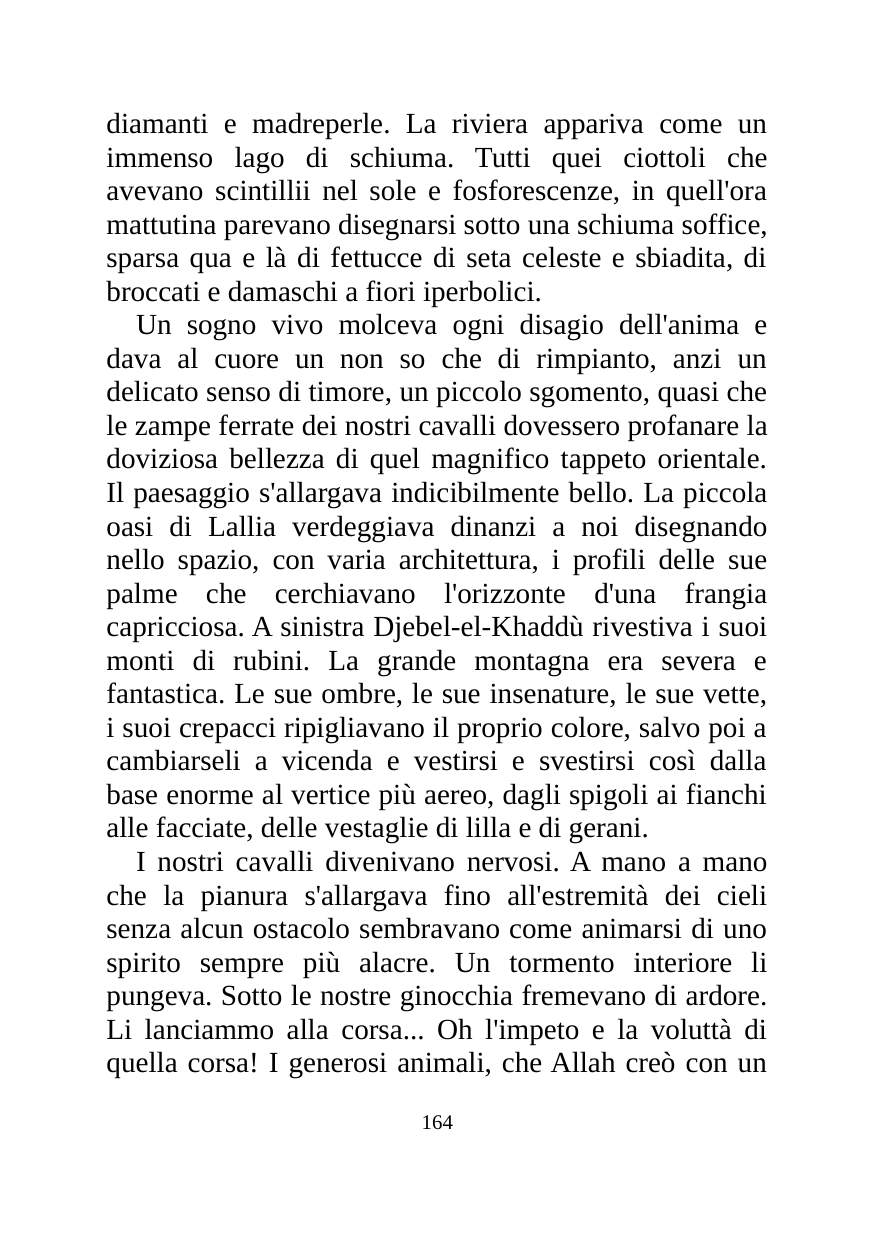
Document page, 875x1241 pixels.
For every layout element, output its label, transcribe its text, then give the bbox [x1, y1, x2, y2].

text diamanti e madreperle. La riviera appariva come un immenso lago di schiuma. Tutti quei ciottoli che avevano scintillii nel sole e fosforescenze, in quell'ora mattutina parevano disegnarsi sotto una schiuma soffice, sparsa qua e là di fettucce di seta celeste e sbiadita, di broccati e damaschi a fiori iperbolici. [106, 106, 768, 307]
text Un sogno vivo molceva ogni disagio dell'anima e dava al cuore un non so che di rimpianto, anzi un delicato senso di timore, un piccolo sgomento, quasi che le zampe ferrate dei nostri cavalli dovessero profanare la doviziosa bellezza di quel magnifico tappeto orientale. Il paesaggio s'allargava indicibilmente bello. La piccola oasi di Lallia verdeggiava dinanzi a noi disegnando nello spazio, con varia architettura, i profili delle sue palme che cerchiavano l'orizzonte d'una frangia capricciosa. A sinistra Djebel-el-Khaddù rivestiva i suoi monti di rubini. La grande montagna era severa e fantastica. Le sue ombre, le sue insenature, le sue vette, i suoi crepacci ripigliavano il proprio colore, salvo poi a cambiarseli a vicenda e vestirsi e svestirsi così dalla base enorme al vertice più aereo, dagli spigoli ai fianchi alle facciate, delle vestaglie di lilla e di gerani. [106, 307, 768, 844]
text I nostri cavalli divenivano nervosi. A mano a mano che la pianura s'allargava fino all'estremità dei cieli senza alcun ostacolo sembravano come animarsi di uno spirito sempre più alacre. Un tormento interiore li pungeva. Sotto le nostre ginocchia fremevano di ardore. Li lanciammo alla corsa... Oh l'impeto e la voluttà di quella corsa! I generosi animali, che Allah creò con un [106, 844, 768, 1079]
